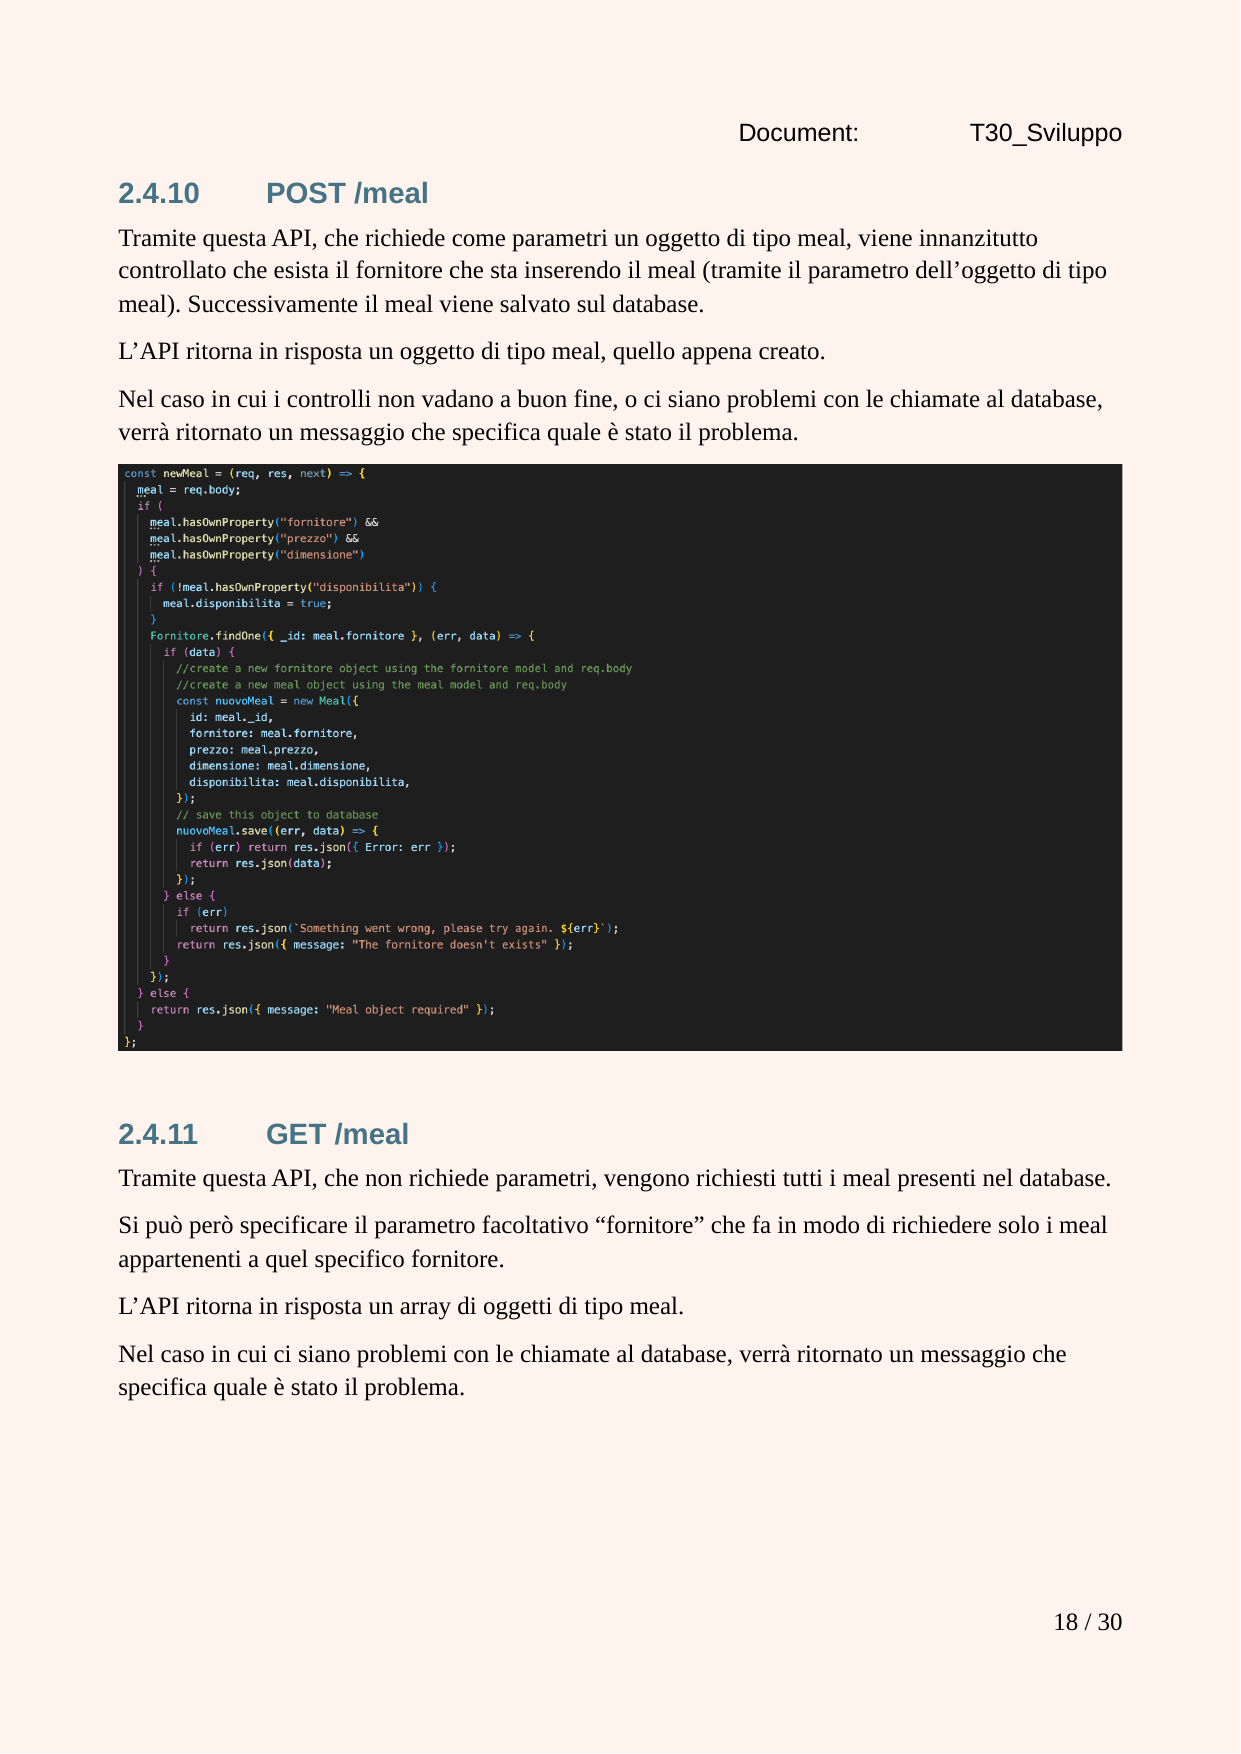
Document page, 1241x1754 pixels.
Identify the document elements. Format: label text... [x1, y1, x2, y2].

text Tramite questa API, che non richiede parametri, vengono richiesti tutti i meal presenti nel database. [118, 1163, 1122, 1192]
text Nel caso in cui i controlli non vadano a buon fine, o ci siano problemi con le chiamate al database, verrà ritornato un messaggio che specifica quale è stato il problema. [118, 384, 1122, 446]
picture [118, 464, 1123, 1051]
subtitle POST /meal [118, 176, 1122, 210]
text L’API ritorna in risposta un oggetto di tipo meal, quello appena creato. [118, 336, 1122, 365]
text L’API ritorna in risposta un array di oggetti di tipo meal. [118, 1291, 1122, 1320]
subtitle GET /meal [118, 1117, 1122, 1151]
text Tramite questa API, che richiede come parametri un oggetto di tipo meal, viene innanzitutto controllato che esista il fornitore che sta inserendo il meal (tramite il parametro dell’oggetto di tipo meal). Successivamente il meal viene salvato sul database. [118, 223, 1122, 317]
text Si può però specificare il parametro facoltativo “fornitore” che fa in modo di richiedere solo i meal appartenenti a quel specifico fornitore. [118, 1211, 1122, 1272]
text Nel caso in cui ci siano problemi con le chiamate al database, verrà ritornato un messaggio che specifica quale è stato il problema. [118, 1339, 1122, 1401]
